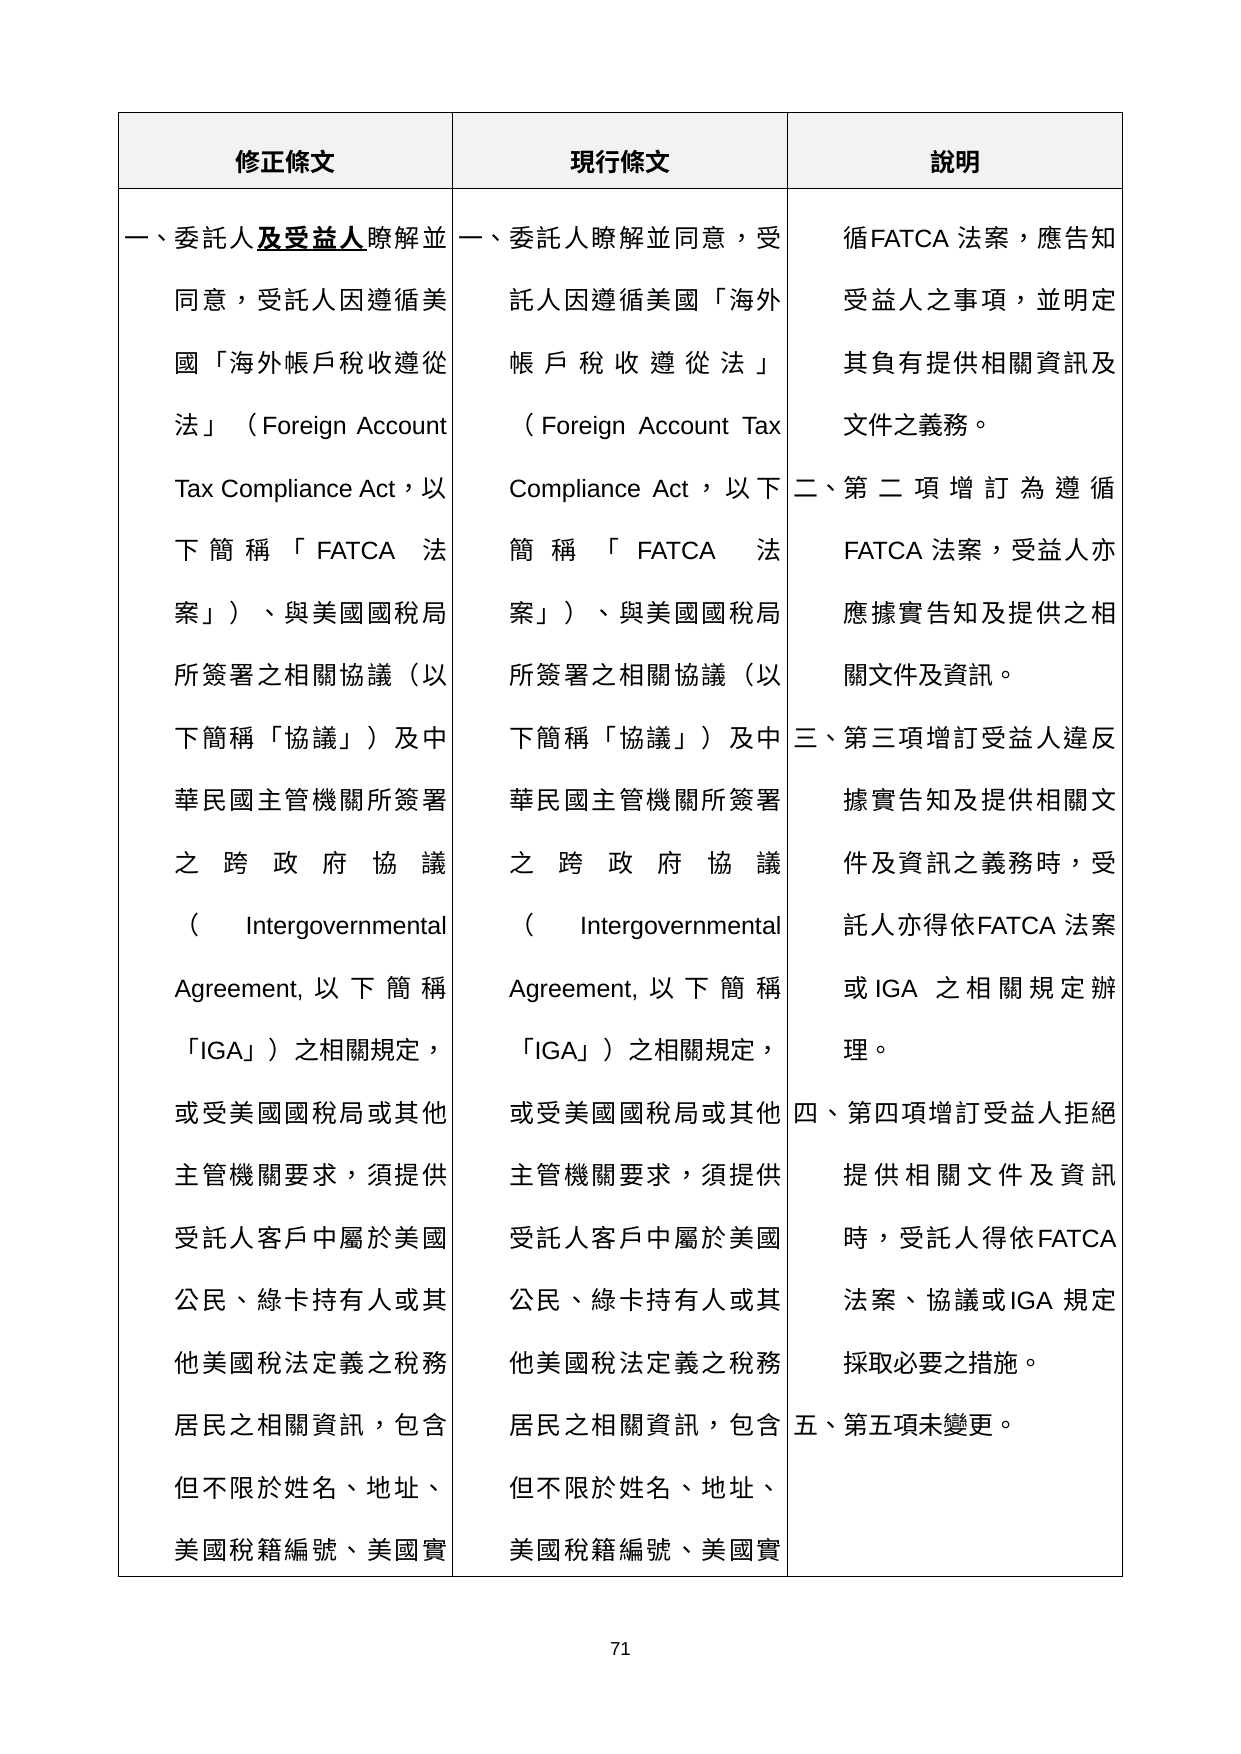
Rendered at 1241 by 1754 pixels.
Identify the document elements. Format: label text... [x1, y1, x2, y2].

table_cell 一、 委託人及受益人瞭解並同意，受託人因遵循美國「海外帳戶稅收遵從法」（Foreign Account Tax Compliance Act，以下簡稱「FATCA 法案」）、與美國國稅局所簽署之相關協議（以下簡稱「協議」）及中華民國主管機關所簽署之跨政府協議（Intergovernmental Agreement,以下簡稱「IGA」）之相關規定，或受美國國稅局或其他主管機關要求，須提供受託人客戶中屬於美國公民、綠卡持有人或其他美國稅法定義之稅務居民之相關資訊，包含但不限於姓名、地址、美國稅籍編號、美國實 [119, 189, 452, 1576]
table_cell 一、 委託人瞭解並同意，受託人因遵循美國「海外帳戶稅收遵從法」（Foreign Account Tax Compliance Act，以下簡稱「FATCA 法案」）、與美國國稅局所簽署之相關協議（以下簡稱「協議」）及中華民國主管機關所簽署之跨政府協議（Intergovernmental Agreement,以下簡稱「IGA」）之相關規定，或受美國國稅局或其他主管機關要求，須提供受託人客戶中屬於美國公民、綠卡持有人或其他美國稅法定義之稅務居民之相關資訊，包含但不限於姓名、地址、美國稅籍編號、美國實 [453, 189, 787, 1576]
table_header 說明 [788, 113, 1122, 188]
table_header 現行條文 [453, 113, 787, 188]
table_cell 循FATCA 法案，應告知受益人之事項，並明定其負有提供相關資訊及文件之義務。 二、 第二項增訂為遵循FATCA 法案，受益人亦應據實告知及提供之相關文件及資訊。 三、 第三項增訂受益人違反據實告知及提供相關文件及資訊之義務時，受託人亦得依FATCA 法案或IGA 之相關規定辦理。 四、第四項增訂受益人拒絕提供相關文件及資訊時，受託人得依FATCA 法案、協議或IGA 規定採取必要之措施。 五、第五項未變更。 [788, 189, 1122, 1576]
table_header 修正條文 [119, 113, 452, 188]
